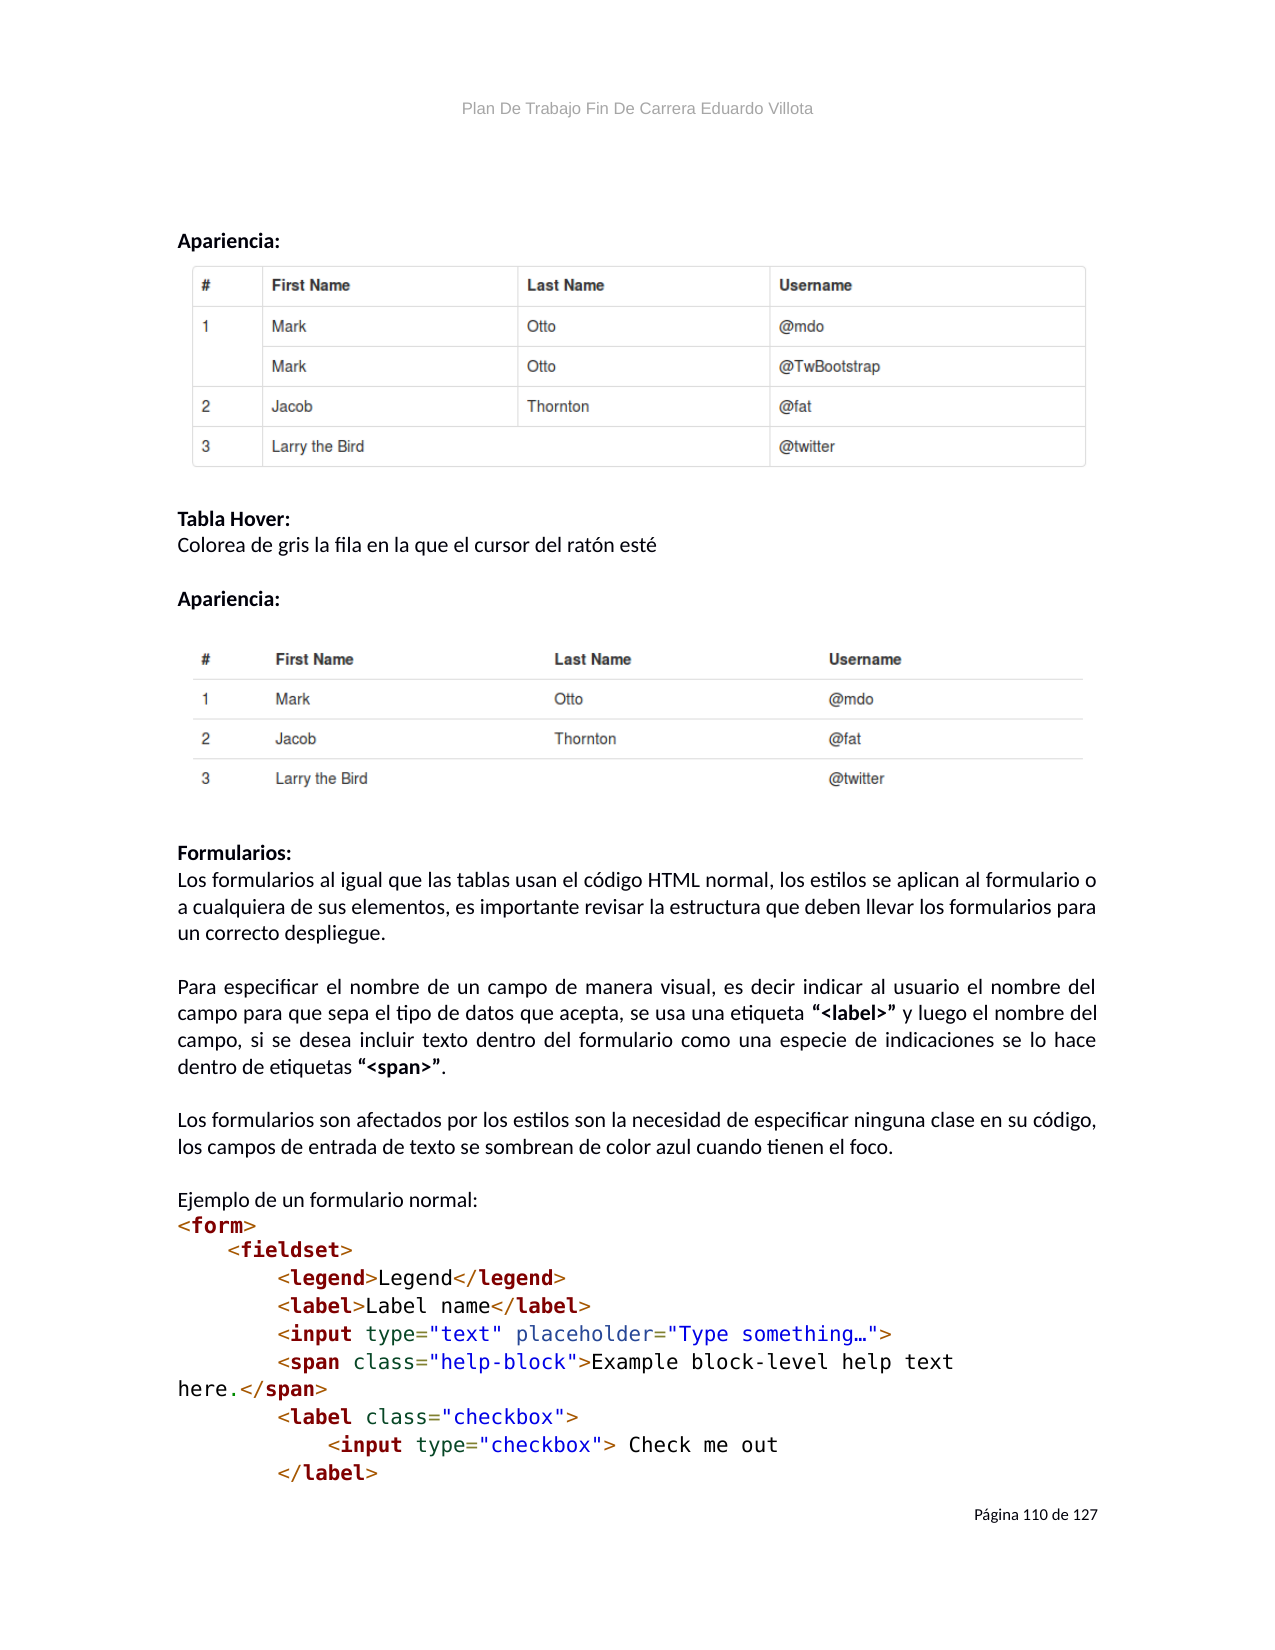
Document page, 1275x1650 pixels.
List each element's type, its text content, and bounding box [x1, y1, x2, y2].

text <label class="checkbox"> [177, 1405, 1098, 1429]
picture [177, 638, 1098, 813]
text </label> [177, 1461, 1098, 1485]
text Colorea de gris la fila en la que el cursor del ratón esté [177, 532, 1098, 558]
text Tabla Hover: [177, 505, 1098, 532]
text Los formularios son afectados por los estilos son la necesidad de especificar ninguna clase en su código, los campos de entrada de texto se sombrean de color azul cuando tienen el foco. [177, 1106, 1098, 1159]
text Ejemplo de un formulario normal: [177, 1186, 1098, 1213]
text <input type="checkbox"> Check me out [177, 1433, 1098, 1457]
text <legend>Legend</legend> [177, 1266, 1098, 1291]
text <span class="help-block">Example block-level help text here.</span> [177, 1350, 1098, 1402]
text <form> [177, 1213, 1098, 1238]
text <fieldset> [177, 1238, 1098, 1263]
picture [177, 254, 1098, 479]
text Apariencia: [177, 228, 1098, 254]
text <label>Label name</label> [177, 1294, 1098, 1318]
text <input type="text" placeholder="Type something…"> [177, 1322, 1098, 1346]
text Los formularios al igual que las tablas usan el código HTML normal, los estilos se aplican al formulario o a cualquiera de sus elementos, es importante revisar la estructura que deben llevar los formularios para un correcto despliegue. [177, 866, 1098, 946]
text Apariencia: [177, 585, 1098, 612]
text Para especificar el nombre de un campo de manera visual, es decir indicar al usuario el nombre del campo para que sepa el tipo de datos que acepta, se usa una etiqueta “<label>” y luego el nombre del campo, si se desea incluir texto dentro del formulario como una especie de indicaciones se lo hace dentro de etiquetas “<span>”. [177, 973, 1098, 1079]
text Formularios: [177, 839, 1098, 866]
